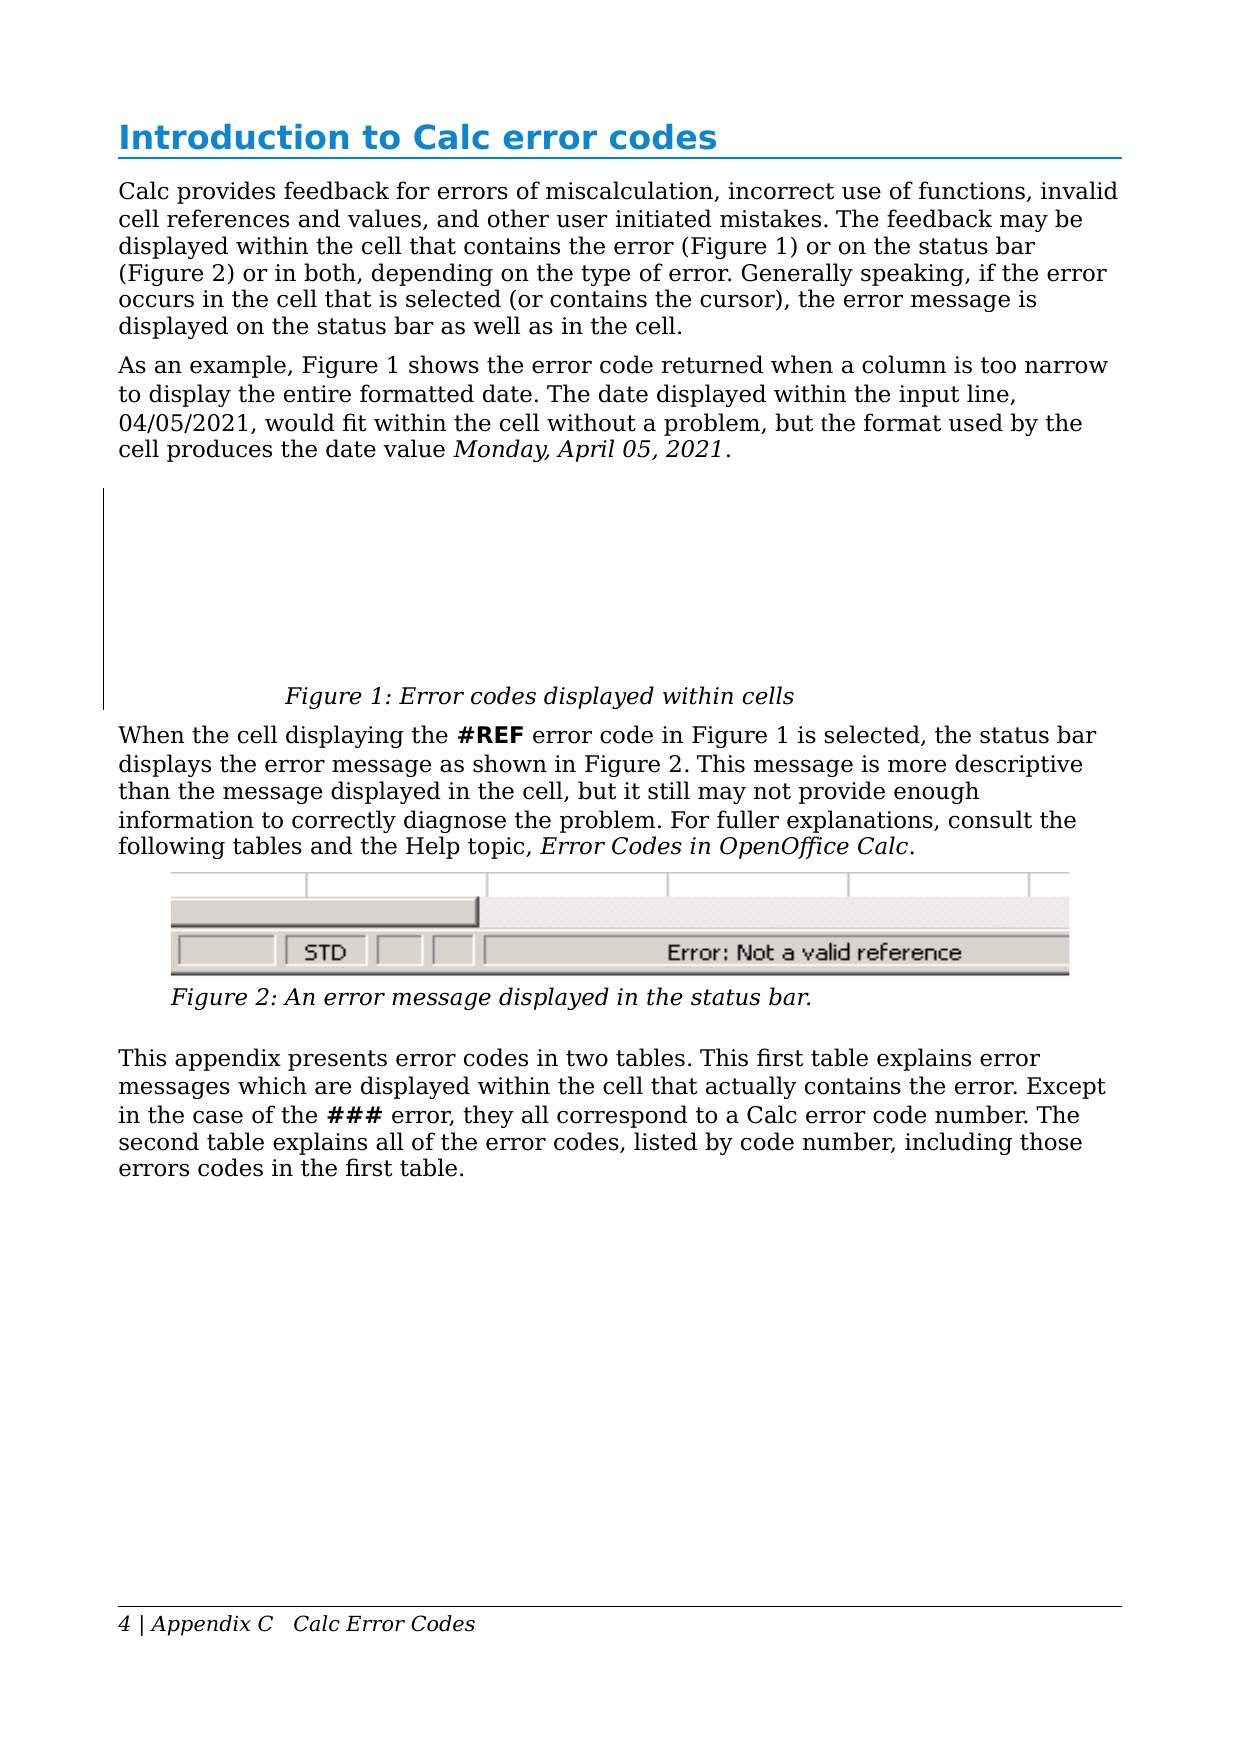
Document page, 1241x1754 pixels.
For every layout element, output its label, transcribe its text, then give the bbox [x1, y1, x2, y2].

text Figure 2: An error message displayed in the status bar. [171, 984, 1069, 1011]
text As an example, Figure 1 shows the error code returned when a column is too narrow to display the entire formatted date. The date displayed within the input line, 04/05/2021, would fit within the cell without a problem, but the format used by the cell produces the date value Monday, April 05, 2021. [118, 352, 1122, 463]
subtitle Introduction to Calc error codes [118, 118, 1122, 157]
text This appendix presents error codes in two tables. This first table explains error messages which are displayed within the cell that actually contains the error. Except in the case of the ### error, they all correspond to a Calc error code number. The second table explains all of the error codes, listed by code number, including those errors codes in the first table. [118, 1043, 1122, 1182]
picture [170, 872, 1070, 978]
text Calc provides feedback for errors of miscalculation, incorrect use of functions, invalid cell references and values, and other user initiated mistakes. The feedback may be displayed within the cell that contains the error (Figure 1) or on the status bar (Figure 2) or in both, depending on the type of error. Generally speaking, if the error occurs in the cell that is selected (or contains the cursor), the error message is displayed on the status bar as well as in the cell. [118, 178, 1122, 340]
text When the cell displaying the #REF error code in Figure 1 is selected, the status bar displays the error message as shown in Figure 2. This message is more descriptive than the message displayed in the cell, but it still may not provide enough information to correctly diagnose the problem. For fuller explanations, consult the following tables and the Help topic, Error Codes in OpenOffice Calc. [118, 723, 1122, 860]
text Figure 1: Error codes displayed within cells [285, 488, 955, 710]
